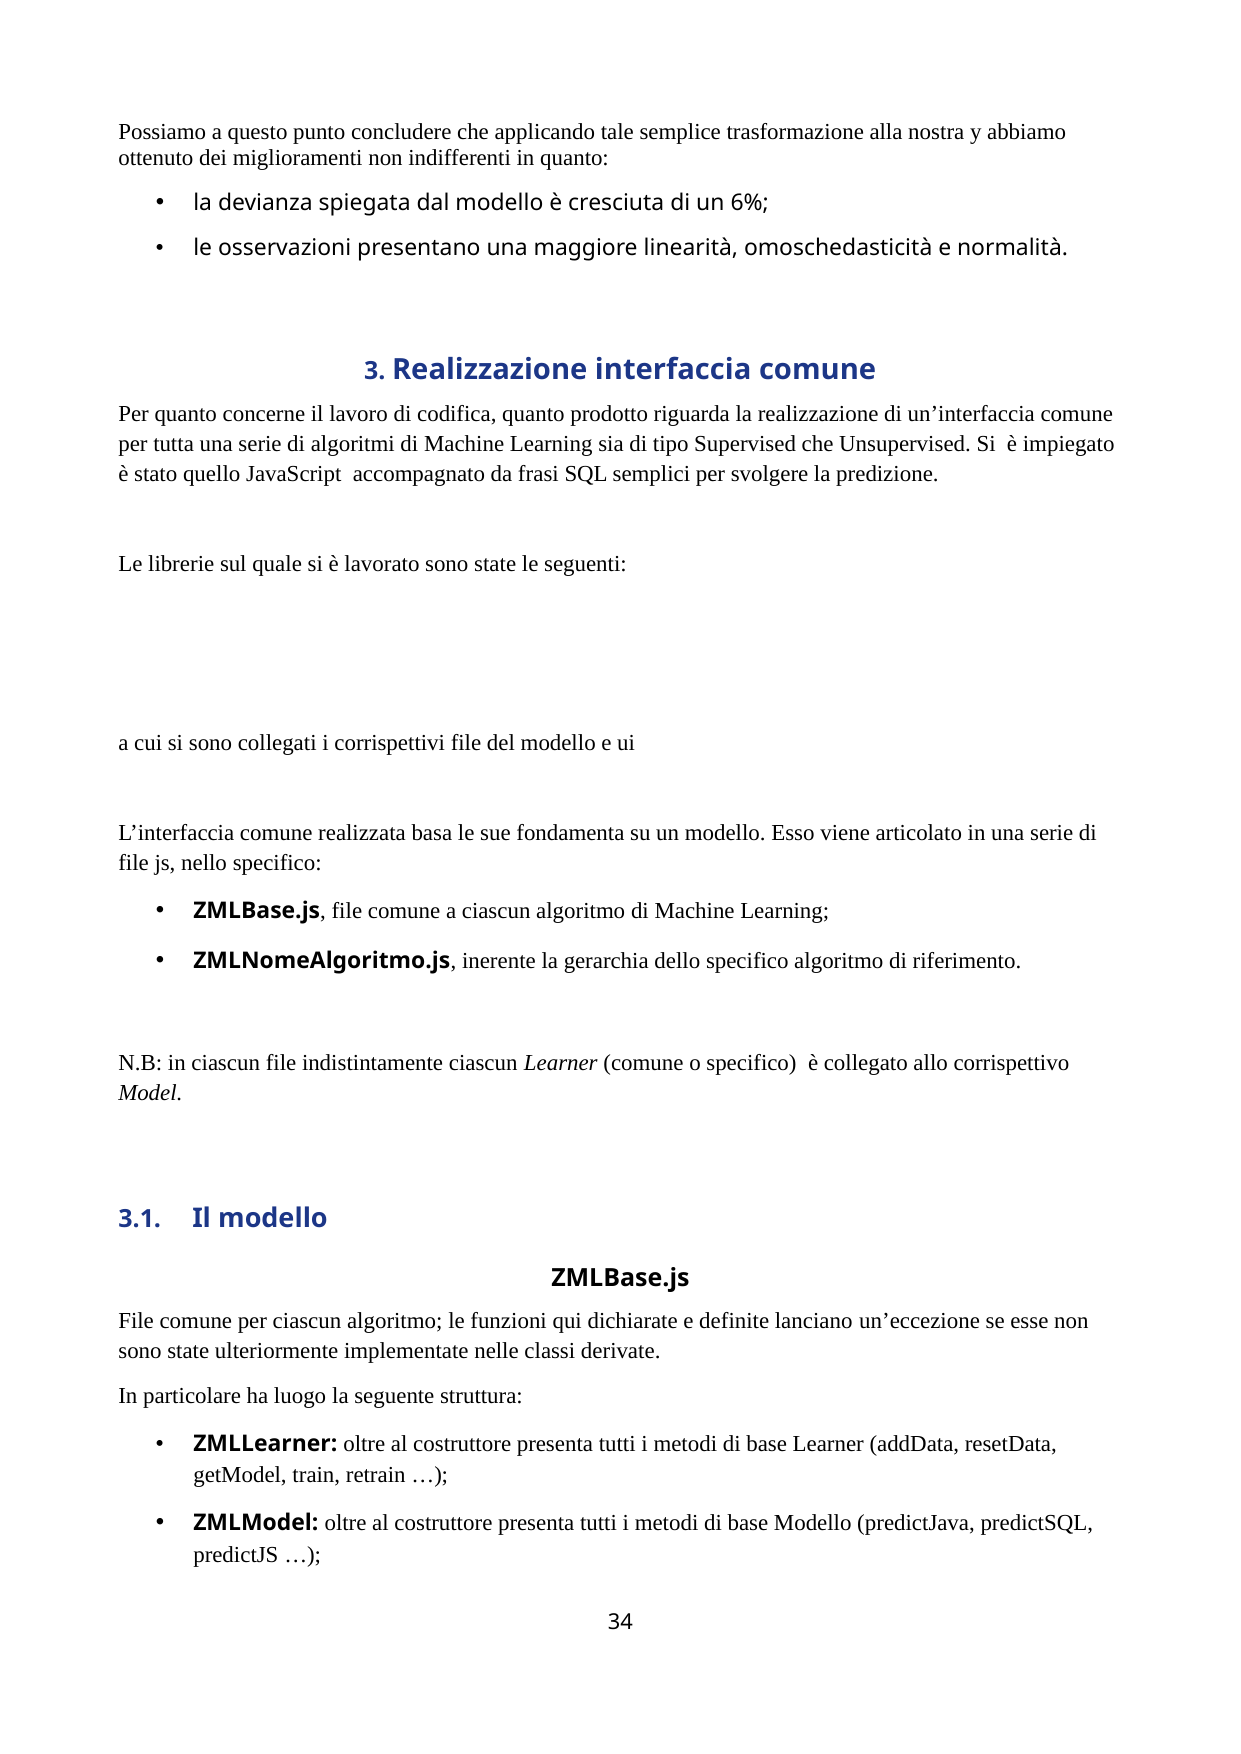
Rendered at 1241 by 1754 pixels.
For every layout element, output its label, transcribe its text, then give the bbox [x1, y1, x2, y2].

text Per quanto concerne il lavoro di codifica, quanto prodotto riguarda la realizzazione di un’interfaccia comune per tutta una serie di algoritmi di Machine Learning sia di tipo Supervised che Unsupervised. Si è impiegato è stato quello JavaScript accompagnato da frasi SQL semplici per svolgere la predizione. [118, 400, 1122, 487]
list le osservazioni presentano una maggiore linearità, omoschedasticità e normalità. [156, 231, 1122, 262]
list ZMLNomeAlgoritmo.js, inerente la gerarchia dello specifico algoritmo di riferimento. [156, 944, 1122, 976]
list ZMLBase.js, file comune a ciascun algoritmo di Machine Learning; [156, 894, 1122, 925]
text L’interfaccia comune realizzata basa le sue fondamenta su un modello. Esso viene articolato in una serie di file js, nello specifico: [118, 819, 1122, 875]
text N.B: in ciascun file indistintamente ciascun Learner (comune o specifico) è collegato allo corrispettivo Model. [118, 1049, 1122, 1105]
list ZMLModel: oltre al costruttore presenta tutti i metodi di base Modello (predictJava, predictSQL, predictJS …); [156, 1506, 1122, 1568]
text Le librerie sul quale si è lavorato sono state le seguenti: [118, 550, 1122, 576]
text In particolare ha luogo la seguente struttura: [118, 1382, 1122, 1408]
list ZMLLearner: oltre al costruttore presenta tutti i metodi di base Learner (addData, resetData, getModel, train, retrain …); [156, 1426, 1122, 1488]
text ZMLBase.js [118, 1260, 1122, 1294]
subtitle Realizzazione interfaccia comune [118, 348, 1122, 388]
text File comune per ciascun algoritmo; le funzioni qui dichiarate e definite lanciano un’eccezione se esse non sono state ulteriormente implementate nelle classi derivate. [118, 1307, 1122, 1363]
text a cui si sono collegati i corrispettivi file del modello e ui [118, 729, 1122, 756]
subtitle Il modello [118, 1198, 1122, 1235]
list la devianza spiegata dal modello è cresciuta di un 6%; [156, 185, 1122, 217]
text Possiamo a questo punto concludere che applicando tale semplice trasformazione alla nostra y abbiamo ottenuto dei miglioramenti non indifferenti in quanto: [118, 118, 1122, 171]
